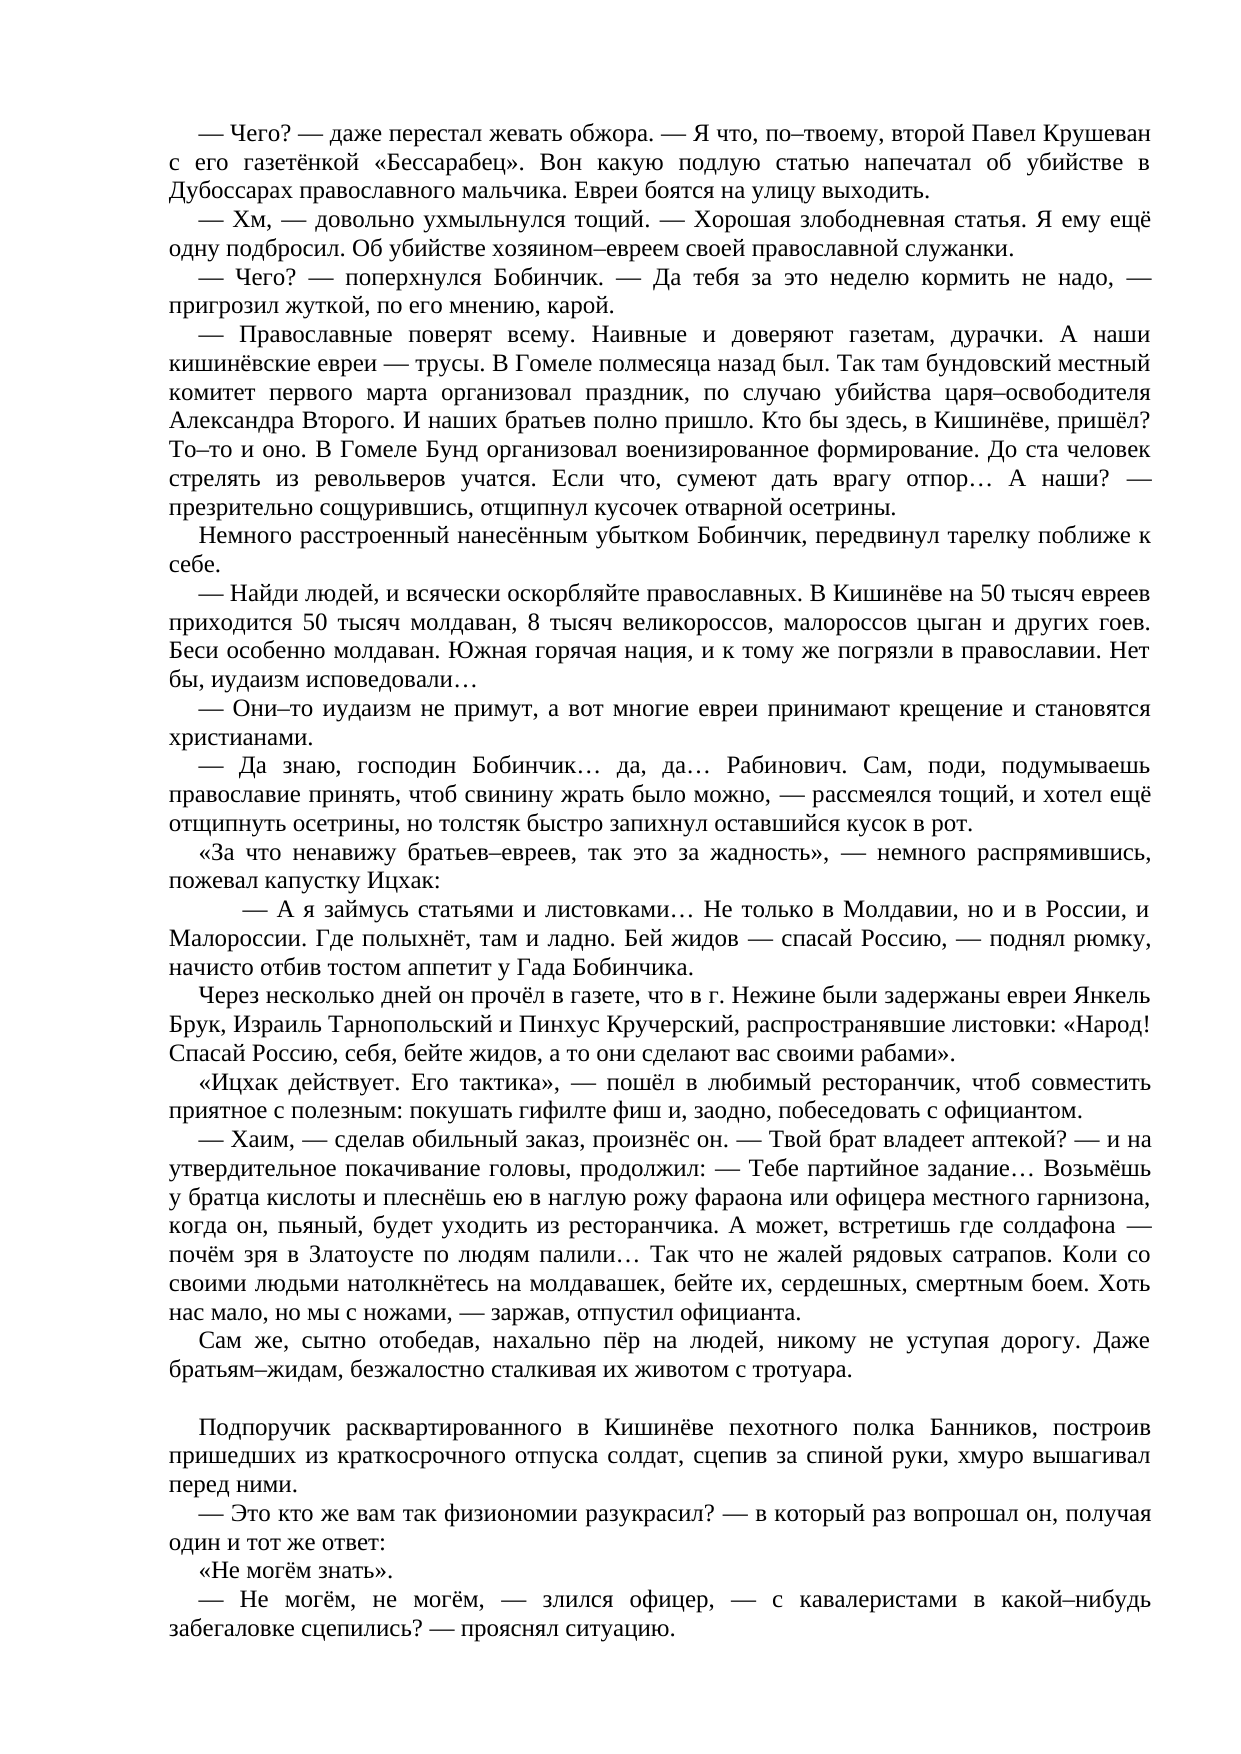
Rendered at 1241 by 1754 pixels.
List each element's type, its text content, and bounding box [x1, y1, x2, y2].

text «Ицхак действует. Его тактика», — пошёл в любимый ресторанчик, чтоб совместить приятное с полезным: покушать гифилте фиш и, заодно, побеседовать с официантом. [169, 1067, 1152, 1124]
text — Хм, — довольно ухмыльнулся тощий. — Хорошая злободневная статья. Я ему ещё одну подбросил. Об убийстве хозяином–евреем своей православной служанки. [169, 204, 1152, 262]
text — Они–то иудаизм не примут, а вот многие евреи принимают крещение и становятся христианами. [169, 693, 1152, 751]
text — Найди людей, и всячески оскорбляйте православных. В Кишинёве на 50 тысяч евреев приходится 50 тысяч молдаван, 8 тысяч великороссов, малороссов цыган и других гоев. Беси особенно молдаван. Южная горячая нация, и к тому же погрязли в православии. Нет бы, иудаизм исповедовали… [169, 578, 1152, 693]
text — А я займусь статьями и листовками… Не только в Молдавии, но и в России, и Малороссии. Где полыхнёт, там и ладно. Бей жидов — спасай Россию, — поднял рюмку, начисто отбив тостом аппетит у Гада Бобинчика. [169, 894, 1152, 981]
text «Не могём знать». [169, 1556, 1152, 1584]
text Сам же, сытно отобедав, нахально пёр на людей, никому не уступая дорогу. Даже братьям–жидам, безжалостно сталкивая их животом с тротуара. [169, 1326, 1152, 1383]
text Через несколько дней он прочёл в газете, что в г. Нежине были задержаны евреи Янкель Брук, Израиль Тарнопольский и Пинхус Кручерский, распространявшие листовки: «Народ! Спасай Россию, себя, бейте жидов, а то они сделают вас своими рабами». [169, 981, 1152, 1067]
text — Это кто же вам так физиономии разукрасил? — в который раз вопрошал он, получая один и тот же ответ: [169, 1498, 1152, 1556]
text — Чего? — поперхнулся Бобинчик. — Да тебя за это неделю кормить не надо, — пригрозил жуткой, по его мнению, карой. [169, 262, 1152, 319]
text Немного расстроенный нанесённым убытком Бобинчик, передвинул тарелку поближе к себе. [169, 521, 1152, 578]
text «За что ненавижу братьев–евреев, так это за жадность», — немного распрямившись, пожевал капустку Ицхак: [169, 837, 1152, 894]
text — Хаим, — сделав обильный заказ, произнёс он. — Твой брат владеет аптекой? — и на утвердительное покачивание головы, продолжил: — Тебе партийное задание… Возьмёшь у братца кислоты и плеснёшь ею в наглую рожу фараона или офицера местного гарнизона, когда он, пьяный, будет уходить из ресторанчика. А может, встретишь где солдафона — почём зря в Златоусте по людям палили… Так что не жалей рядовых сатрапов. Коли со своими людьми натолкнётесь на молдавашек, бейте их, сердешных, смертным боем. Хоть нас мало, но мы с ножами, — заржав, отпустил официанта. [169, 1124, 1152, 1326]
text — Чего? — даже перестал жевать обжора. — Я что, по–твоему, второй Павел Крушеван с его газетёнкой «Бессарабец». Вон какую подлую статью напечатал об убийстве в Дубоссарах православного мальчика. Евреи боятся на улицу выходить. [169, 118, 1152, 204]
text — Православные поверят всему. Наивные и доверяют газетам, дурачки. А наши кишинёвские евреи — трусы. В Гомеле полмесяца назад был. Так там бундовский местный комитет первого марта организовал праздник, по случаю убийства царя–освободителя Александра Второго. И наших братьев полно пришло. Кто бы здесь, в Кишинёве, пришёл? То–то и оно. В Гомеле Бунд организовал военизированное формирование. До ста человек стрелять из револьверов учатся. Если что, сумеют дать врагу отпор… А наши? — презрительно сощурившись, отщипнул кусочек отварной осетрины. [169, 319, 1152, 521]
text — Не могём, не могём, — злился офицер, — с кавалеристами в какой–нибудь забегаловке сцепились? — прояснял ситуацию. [169, 1584, 1152, 1642]
text — Да знаю, господин Бобинчик… да, да… Рабинович. Сам, поди, подумываешь православие принять, чтоб свинину жрать было можно, — рассмеялся тощий, и хотел ещё отщипнуть осетрины, но толстяк быстро запихнул оставшийся кусок в рот. [169, 751, 1152, 837]
text Подпоручик расквартированного в Кишинёве пехотного полка Банников, построив пришедших из краткосрочного отпуска солдат, сцепив за спиной руки, хмуро вышагивал перед ними. [169, 1412, 1152, 1498]
